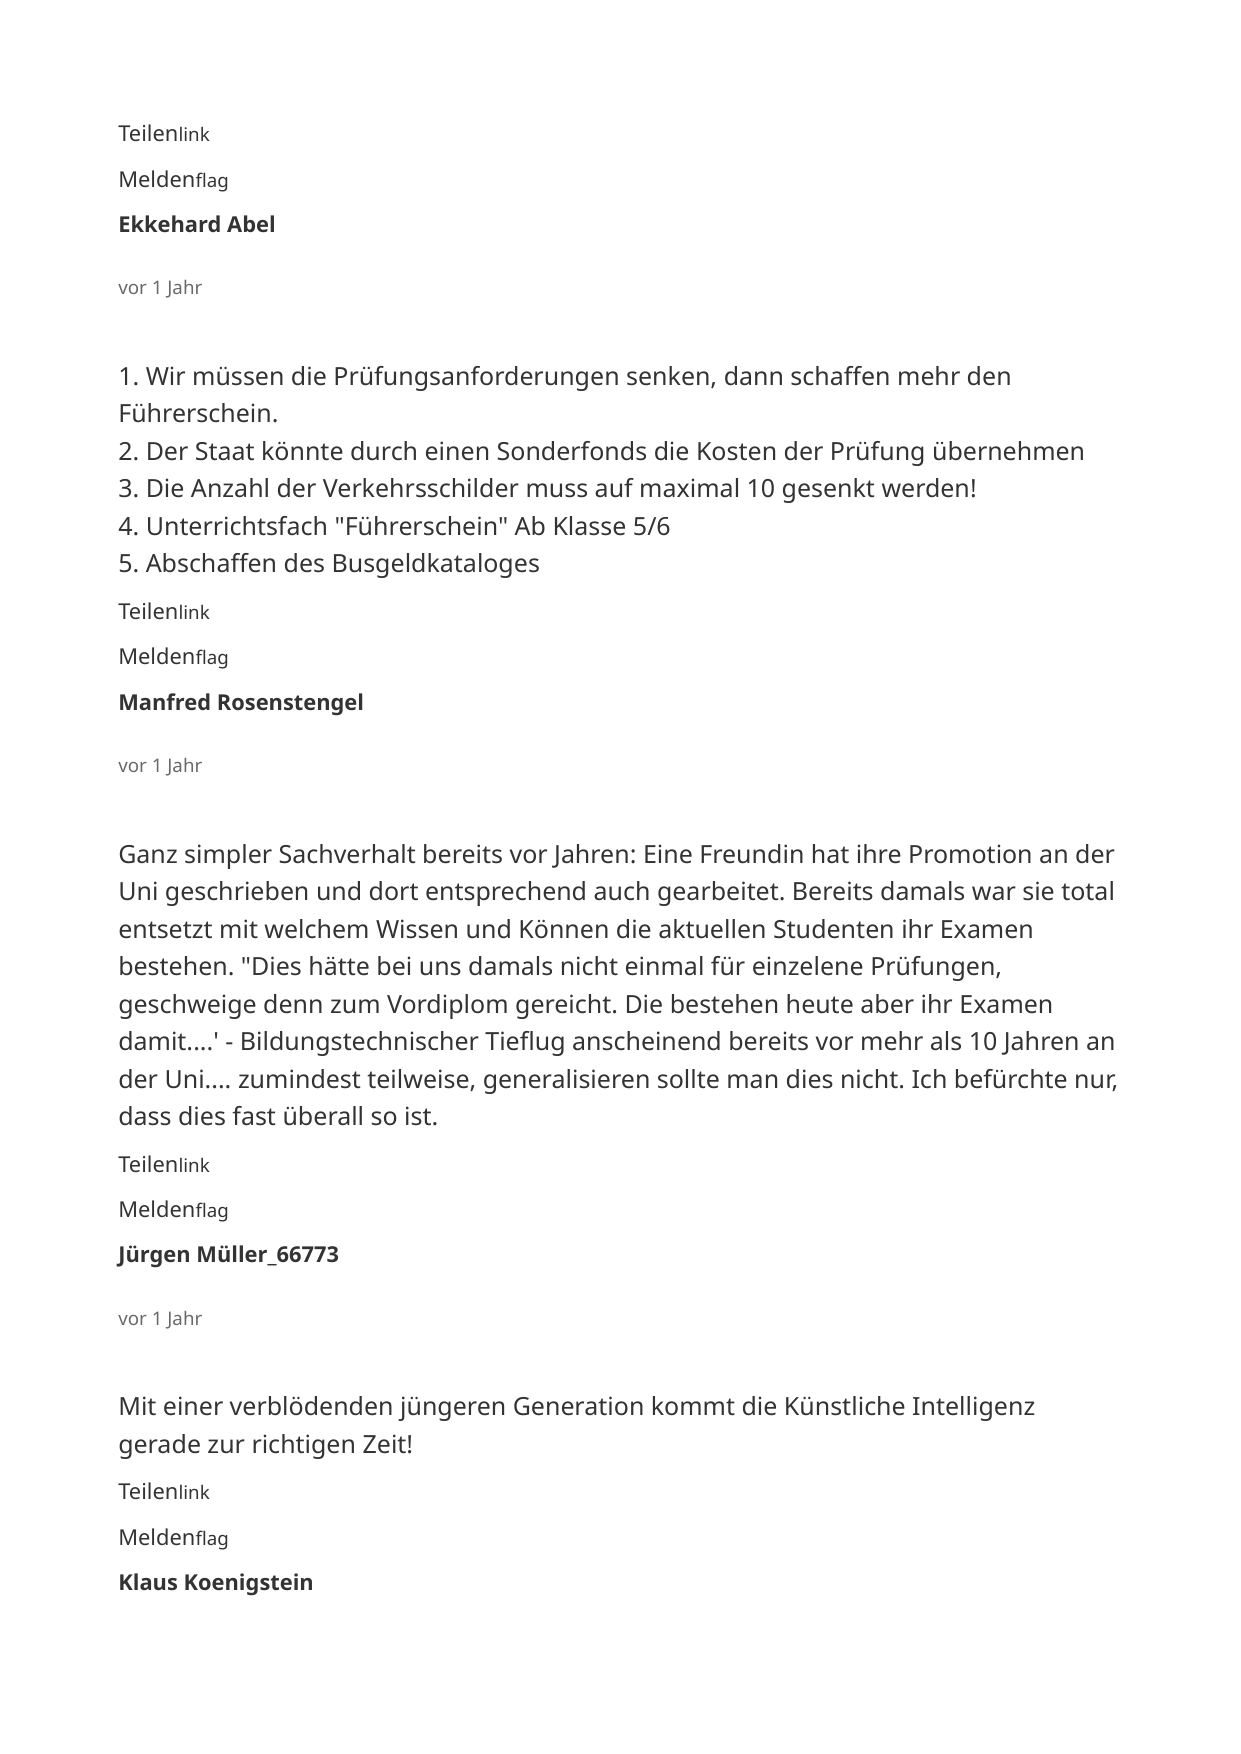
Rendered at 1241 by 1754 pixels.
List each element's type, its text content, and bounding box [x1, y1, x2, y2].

text Manfred Rosenstengel [118, 687, 1114, 716]
text Teilenlink [118, 1476, 1122, 1506]
text vor 1 Jahr [118, 752, 1117, 778]
text Teilenlink [118, 118, 1122, 148]
text Jürgen Müller_66773 [118, 1239, 1114, 1269]
text Ganz simpler Sachverhalt bereits vor Jahren: Eine Freundin hat ihre Promotion an der Uni geschrieben und dort entsprechend auch gearbeitet. Bereits damals war sie total entsetzt mit welchem Wissen und Können die aktuellen Studenten ihr Examen bestehen. "Dies hätte bei uns damals nicht einmal für einzelene Prüfungen, geschweige denn zum Vordiplom gereicht. Die bestehen heute aber ihr Examen damit....' - Bildungstechnischer Tieflug anscheinend bereits vor mehr als 10 Jahren an der Uni.... zumindest teilweise, generalisieren sollte man dies nicht. Ich befürchte nur, dass dies fast überall so ist. [118, 833, 1122, 1133]
text Meldenflag [118, 641, 1122, 671]
text 1. Wir müssen die Prüfungsanforderungen senken, dann schaffen mehr den Führerschein. 2. Der Staat könnte durch einen Sonderfonds die Kosten der Prüfung übernehmen 3. Die Anzahl der Verkehrsschilder muss auf maximal 10 gesenkt werden! 4. Unterrichtsfach "Führerschein" Ab Klasse 5/6 5. Abschaffen des Busgeldkataloges [118, 355, 1122, 580]
text Meldenflag [118, 1522, 1122, 1551]
text vor 1 Jahr [118, 274, 1117, 300]
text Mit einer verblödenden jüngeren Generation kommt die Künstliche Intelligenz gerade zur richtigen Zeit! [118, 1386, 1122, 1461]
text Meldenflag [118, 163, 1122, 193]
text Klaus Koenigstein [118, 1567, 1114, 1597]
text Meldenflag [118, 1194, 1122, 1224]
text Ekkehard Abel [118, 209, 1114, 239]
text vor 1 Jahr [118, 1305, 1117, 1330]
text Teilenlink [118, 596, 1122, 626]
text Teilenlink [118, 1148, 1122, 1178]
